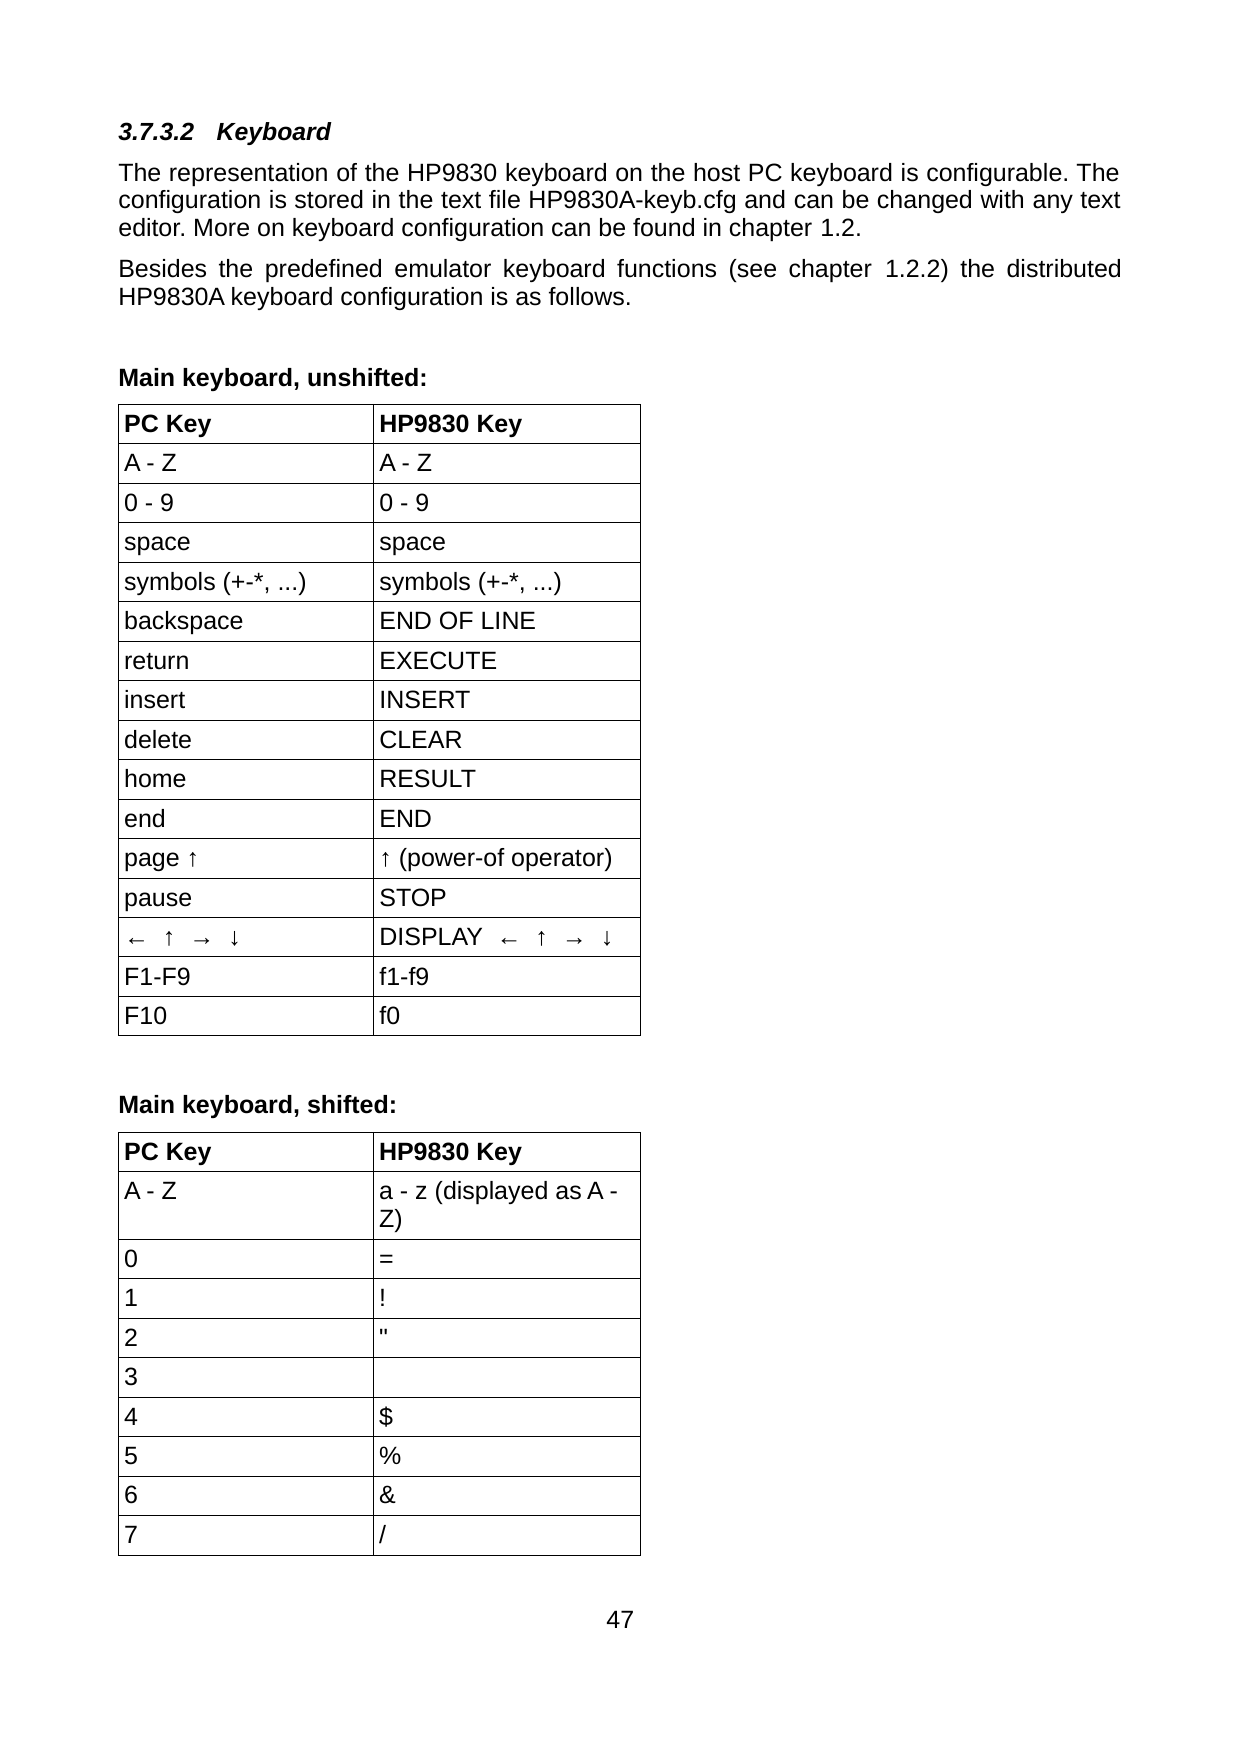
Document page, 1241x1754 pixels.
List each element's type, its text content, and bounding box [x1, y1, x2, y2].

table_cell delete [119, 721, 373, 759]
table_header HP9830 Key [374, 405, 640, 443]
table_cell " [374, 1319, 640, 1357]
table_cell & [374, 1477, 640, 1515]
table_cell 7 [119, 1516, 373, 1554]
table_cell END [374, 800, 640, 838]
table_cell 6 [119, 1477, 373, 1515]
table_cell symbols (+-*, ...) [374, 563, 640, 601]
text Main keyboard, unshifted: [118, 363, 1122, 391]
subtitle Keyboard [118, 118, 1122, 146]
table_cell space [119, 523, 373, 562]
table_cell INSERT [374, 681, 640, 719]
table_cell A - Z [119, 1172, 373, 1239]
table_cell 5 [119, 1437, 373, 1476]
table_cell ! [374, 1279, 640, 1318]
table_cell insert [119, 681, 373, 719]
table_cell ← ↑ → ↓ [119, 918, 373, 956]
table_cell backspace [119, 602, 373, 641]
table_cell DISPLAY ← ↑ → ↓ [374, 918, 640, 956]
table_cell CLEAR [374, 721, 640, 759]
table_cell A - Z [119, 444, 373, 483]
table_cell ↑ (power-of operator) [374, 839, 640, 877]
table_cell = [374, 1240, 640, 1278]
table_cell % [374, 1437, 640, 1476]
text Main keyboard, shifted: [118, 1091, 1122, 1119]
table_cell a - z (displayed as A - Z) [374, 1172, 640, 1239]
table_cell end [119, 800, 373, 838]
table_cell page ↑ [119, 839, 373, 877]
table_cell 0 - 9 [374, 484, 640, 522]
table_cell 0 - 9 [119, 484, 373, 522]
text Besides the predefined emulator keyboard functions (see chapter 1.2.2) the distributed HP9830A keyboard configuration is as follows. [118, 254, 1122, 310]
table_cell F1-F9 [119, 957, 373, 996]
table_cell $ [374, 1398, 640, 1436]
text The representation of the HP9830 keyboard on the host PC keyboard is configurable. The configuration is stored in the text file HP9830A-keyb.cfg and can be changed with any text editor. More on keyboard configuration can be found in chapter 1.2. [118, 158, 1122, 242]
table_cell F10 [119, 997, 373, 1035]
table_cell return [119, 642, 373, 680]
table_cell 2 [119, 1319, 373, 1357]
table_cell END OF LINE [374, 602, 640, 641]
table_cell / [374, 1516, 640, 1554]
table_cell symbols (+-*, ...) [119, 563, 373, 601]
table_cell pause [119, 879, 373, 917]
table_header PC Key [119, 405, 373, 443]
table_cell home [119, 760, 373, 798]
table_header HP9830 Key [374, 1133, 640, 1171]
table_cell RESULT [374, 760, 640, 798]
table_header PC Key [119, 1133, 373, 1171]
table_cell A - Z [374, 444, 640, 483]
table_cell space [374, 523, 640, 562]
table_cell [374, 1358, 640, 1397]
table_cell f1-f9 [374, 957, 640, 996]
table_cell STOP [374, 879, 640, 917]
table_cell 0 [119, 1240, 373, 1278]
table_cell 1 [119, 1279, 373, 1318]
table_cell 3 [119, 1358, 373, 1397]
table_cell f0 [374, 997, 640, 1035]
table_cell 4 [119, 1398, 373, 1436]
table_cell EXECUTE [374, 642, 640, 680]
